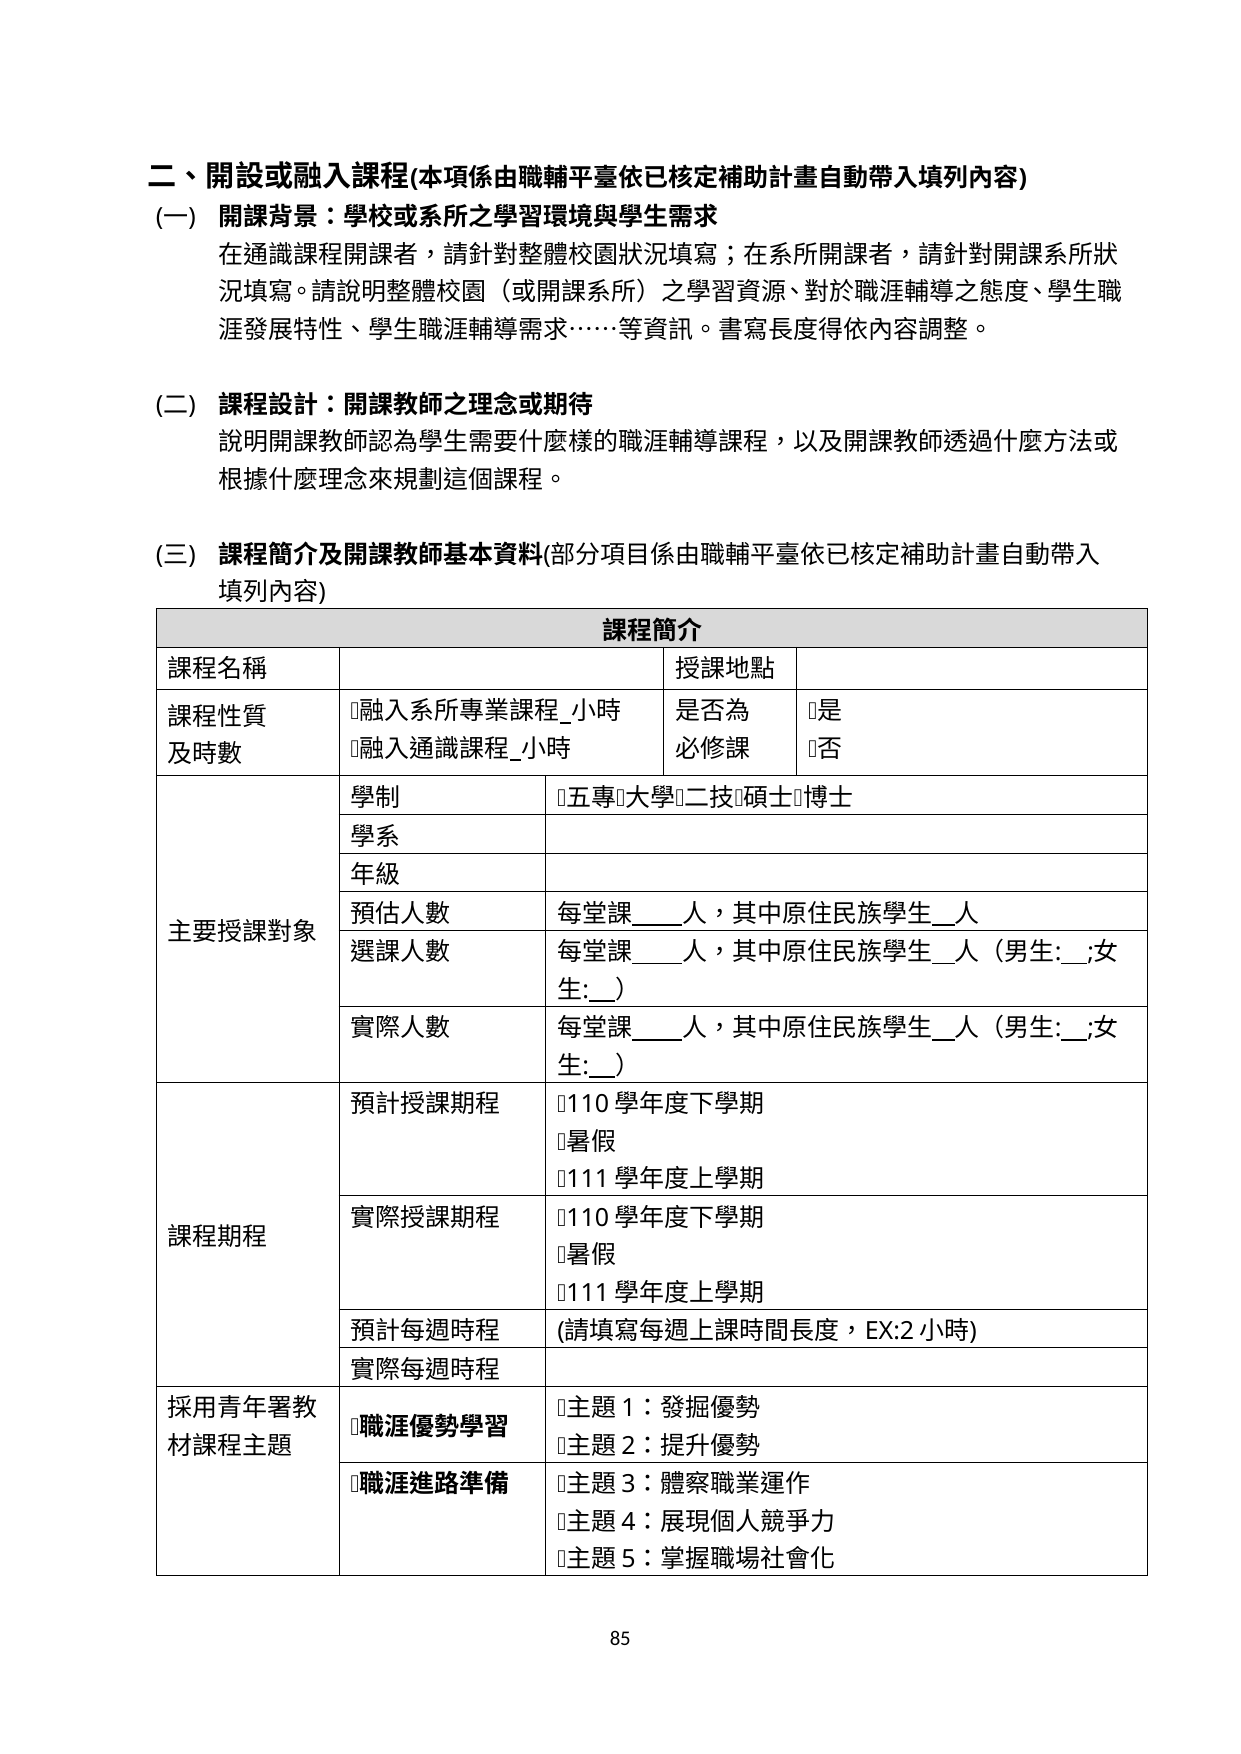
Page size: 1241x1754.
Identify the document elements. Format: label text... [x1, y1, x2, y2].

table_cell [546, 815, 1147, 852]
table_cell 預估人數 [340, 892, 545, 929]
table_header 課程簡介 [157, 609, 1147, 647]
table_cell 五專大學二技碩士博士 [546, 776, 1147, 814]
table_cell 學系 [340, 815, 545, 852]
table_cell [797, 648, 1147, 689]
list 課程設計：開課教師之理念或期待 [156, 383, 1122, 421]
table_cell 預計每週時程 [340, 1310, 545, 1347]
table_cell 採用青年署教材課程主題 [157, 1387, 339, 1575]
table_cell 預計授課期程 [340, 1083, 545, 1195]
table_cell 授課地點 [664, 648, 796, 689]
table_cell 融入系所專業課程 小時 融入通識課程 小時 [340, 690, 663, 775]
table_cell 每堂課 人，其中原住民族學生 人（男生: ;女生: ） [546, 931, 1147, 1006]
table_cell [546, 854, 1147, 891]
text 在通識課程開課者，請針對整體校園狀況填寫；在系所開課者，請針對開課系所狀況填寫。請說明整體校園（或開課系所）之學習資源、對於職涯輔導之態度、學生職涯發展特性、學生職涯輔導需求……等資訊。書寫長度得依內容調整。 [218, 233, 1122, 346]
table_cell 110學年度下學期 暑假 111學年度上學期 [546, 1083, 1147, 1195]
table_cell 職涯優勢學習 [340, 1387, 545, 1462]
table_cell 主題3：體察職業運作 主題4：展現個人競爭力 主題5：掌握職場社會化 [546, 1463, 1147, 1575]
table_cell 主題1：發掘優勢 主題2：提升優勢 [546, 1387, 1147, 1462]
table_cell 實際授課期程 [340, 1196, 545, 1309]
table_cell 主要授課對象 [157, 776, 339, 1082]
text 二、開設或融入課程(本項係由職輔平臺依已核定補助計畫自動帶入填列內容) [118, 150, 1122, 196]
table_cell 課程期程 [157, 1083, 339, 1386]
table_cell 實際人數 [340, 1007, 545, 1082]
table_cell 選課人數 [340, 931, 545, 1006]
table_cell 每堂課 人，其中原住民族學生 人 [546, 892, 1147, 929]
list 課程簡介及開課教師基本資料(部分項目係由職輔平臺依已核定補助計畫自動帶入填列內容) [156, 533, 1122, 608]
list 開課背景：學校或系所之學習環境與學生需求 [156, 196, 1122, 233]
table_cell 年級 [340, 854, 545, 891]
text 說明開課教師認為學生需要什麼樣的職涯輔導課程，以及開課教師透過什麼方法或根據什麼理念來規劃這個課程。 [218, 421, 1122, 496]
table_cell 學制 [340, 776, 545, 814]
table_cell 課程名稱 [157, 648, 339, 689]
table_cell 110學年度下學期 暑假 111學年度上學期 [546, 1196, 1147, 1309]
table_cell [340, 648, 663, 689]
table_cell 實際每週時程 [340, 1348, 545, 1386]
table_cell 是 否 [797, 690, 1147, 775]
table_cell [546, 1348, 1147, 1386]
table_cell 職涯進路準備 [340, 1463, 545, 1575]
table_cell (請填寫每週上課時間長度，EX:2小時) [546, 1310, 1147, 1347]
table_cell 課程性質 及時數 [157, 690, 339, 775]
table_cell 是否為 必修課 [664, 690, 796, 775]
table_cell 每堂課 人，其中原住民族學生 人（男生: ;女生: ） [546, 1007, 1147, 1082]
